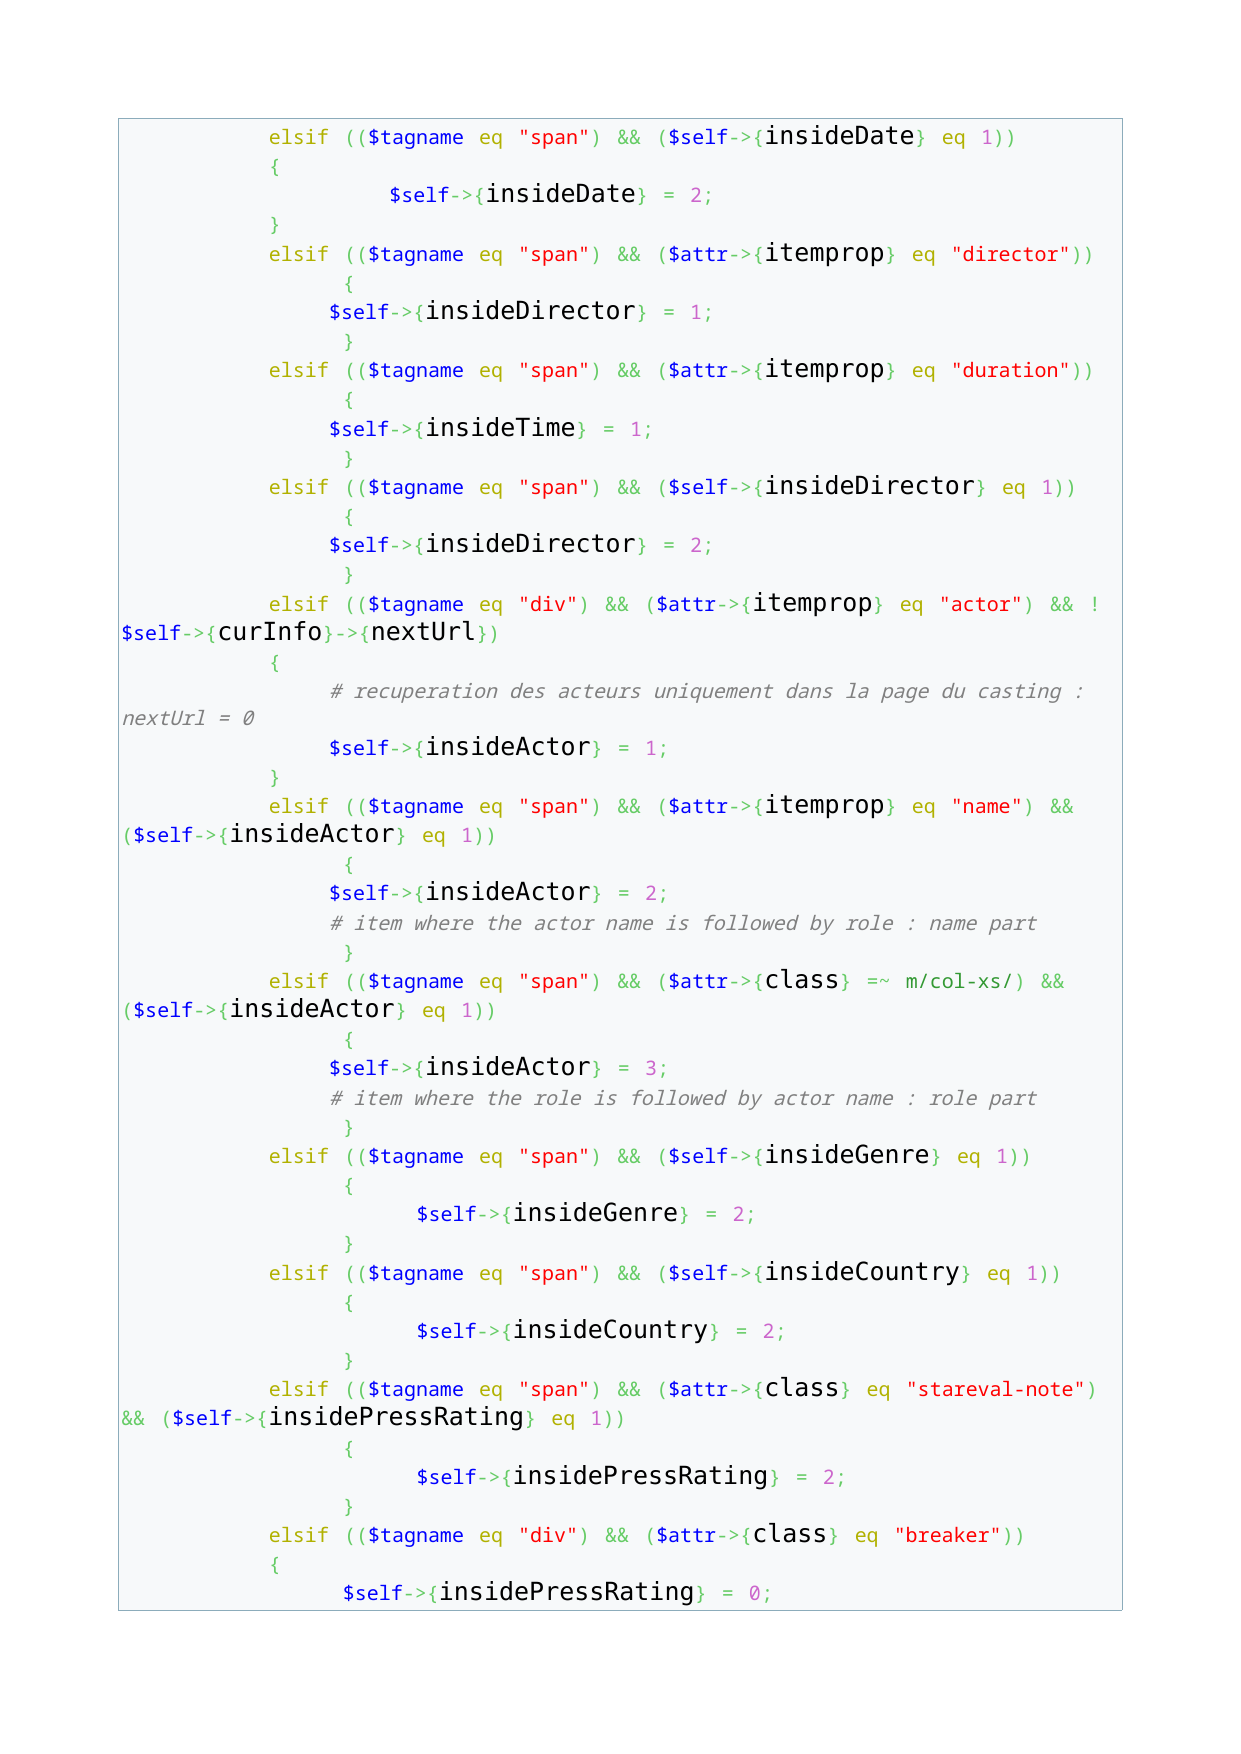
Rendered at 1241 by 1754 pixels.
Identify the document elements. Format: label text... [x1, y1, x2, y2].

table_header elsif (($tagname eq "span") && ($self->{insideDate} eq 1)) { $self->{insideDate} = 2; } elsif (($tagname eq "span") && ($attr->{itemprop} eq "director")) { $self->{insideDirector} = 1; } elsif (($tagname eq "span") && ($attr->{itemprop} eq "duration")) { $self->{insideTime} = 1; } elsif (($tagname eq "span") && ($self->{insideDirector} eq 1)) { $self->{insideDirector} = 2; } elsif (($tagname eq "div") && ($attr->{itemprop} eq "actor") && !$self->{curInfo}->{nextUrl}) { # recuperation des acteurs uniquement dans la page du casting : nextUrl = 0 $self->{insideActor} = 1; } elsif (($tagname eq "span") && ($attr->{itemprop} eq "name") && ($self->{insideActor} eq 1)) { $self->{insideActor} = 2; # item where the actor name is followed by role : name part } elsif (($tagname eq "span") && ($attr->{class} =~ m/col-xs/) && ($self->{insideActor} eq 1)) { $self->{insideActor} = 3; # item where the role is followed by actor name : role part } elsif (($tagname eq "span") && ($self->{insideGenre} eq 1)) { $self->{insideGenre} = 2; } elsif (($tagname eq "span") && ($self->{insideCountry} eq 1)) { $self->{insideCountry} = 2; } elsif (($tagname eq "span") && ($attr->{class} eq "stareval-note") && ($self->{insidePressRating} eq 1)) { $self->{insidePressRating} = 2; } elsif (($tagname eq "div") && ($attr->{class} eq "breaker")) { $self->{insidePressRating} = 0; [119, 119, 1122, 1610]
